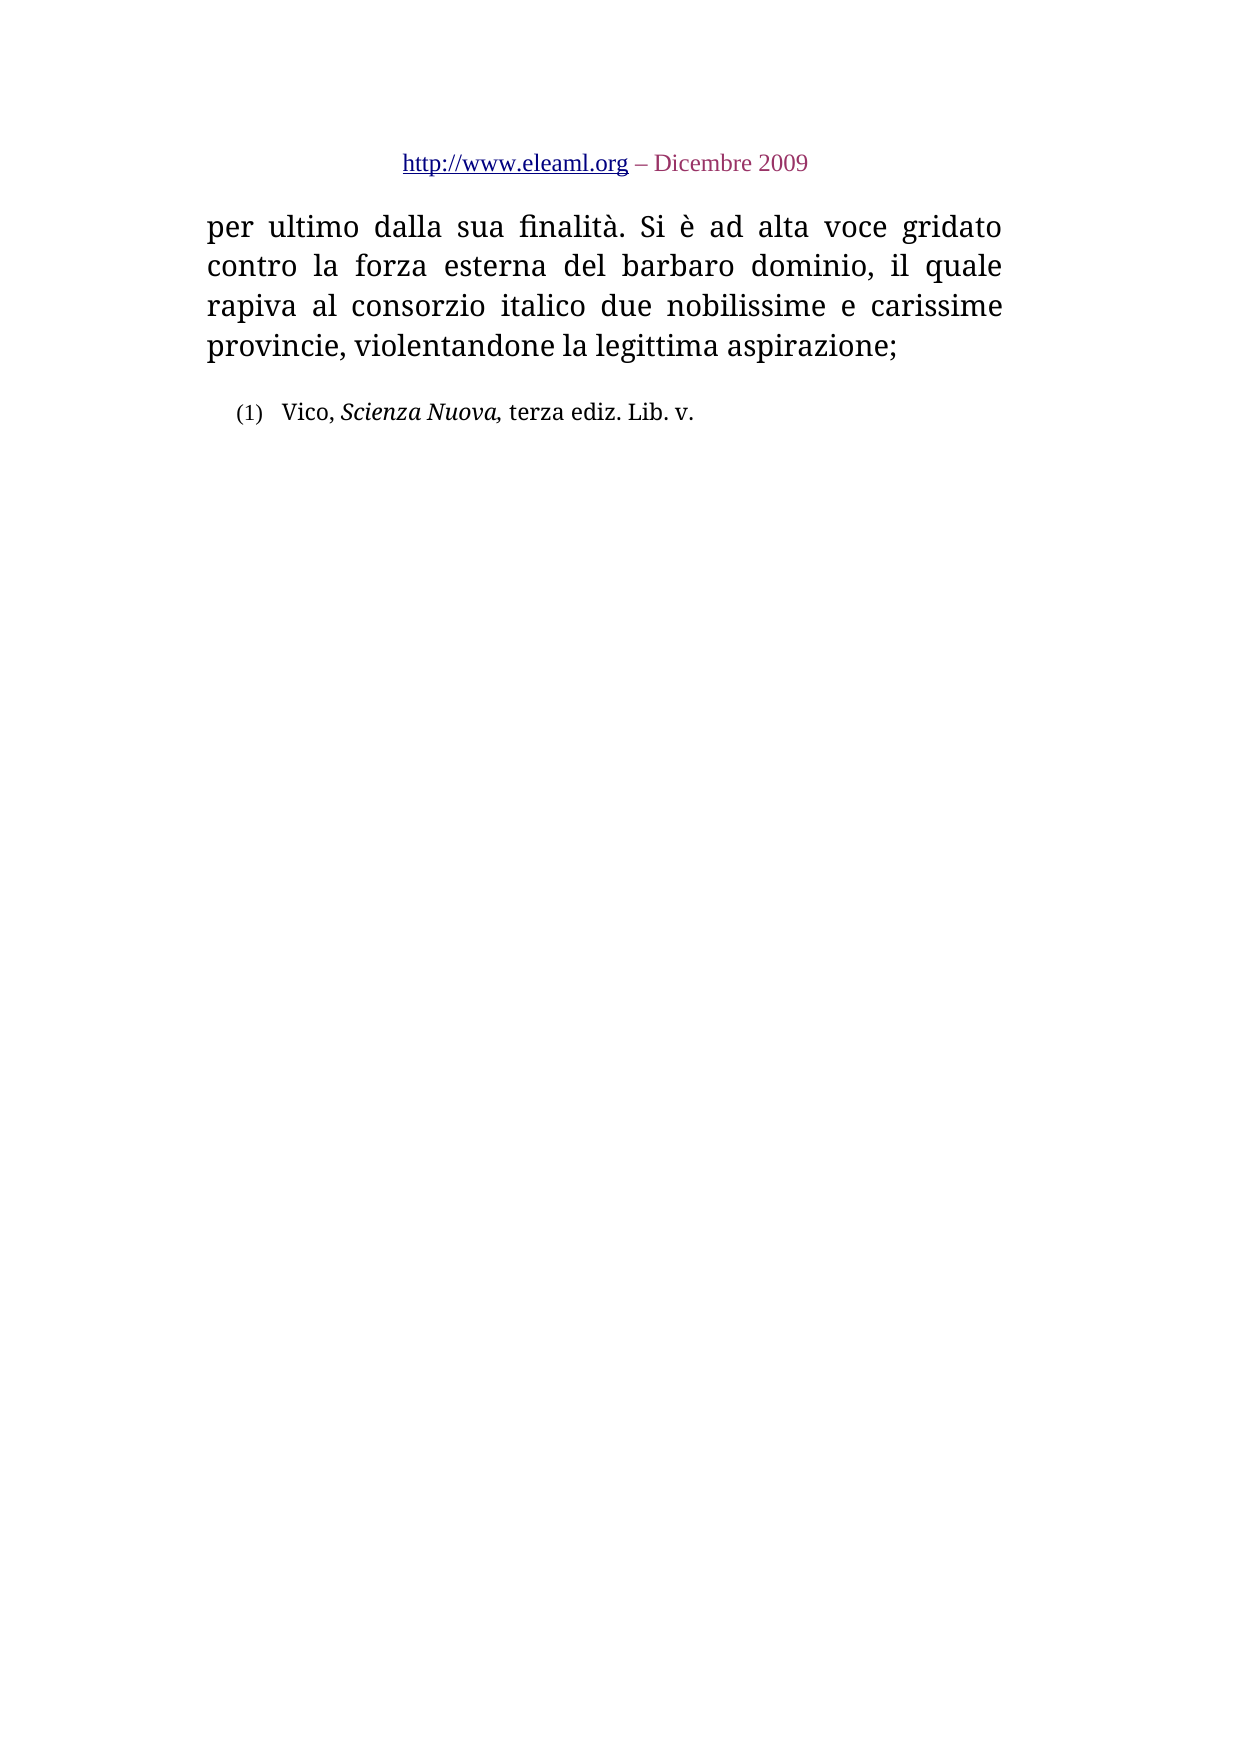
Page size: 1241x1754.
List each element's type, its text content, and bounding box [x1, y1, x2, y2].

text per ultimo dalla sua finalità. Si è ad alta voce gridato contro la forza esterna del barbaro dominio, il quale rapiva al consorzio italico due nobilissime e carissime provincie, violentandone la legittima aspirazione; [207, 206, 1004, 364]
list Vico, Scienza Nuova, terza ediz. Lib. v. [207, 396, 1004, 427]
